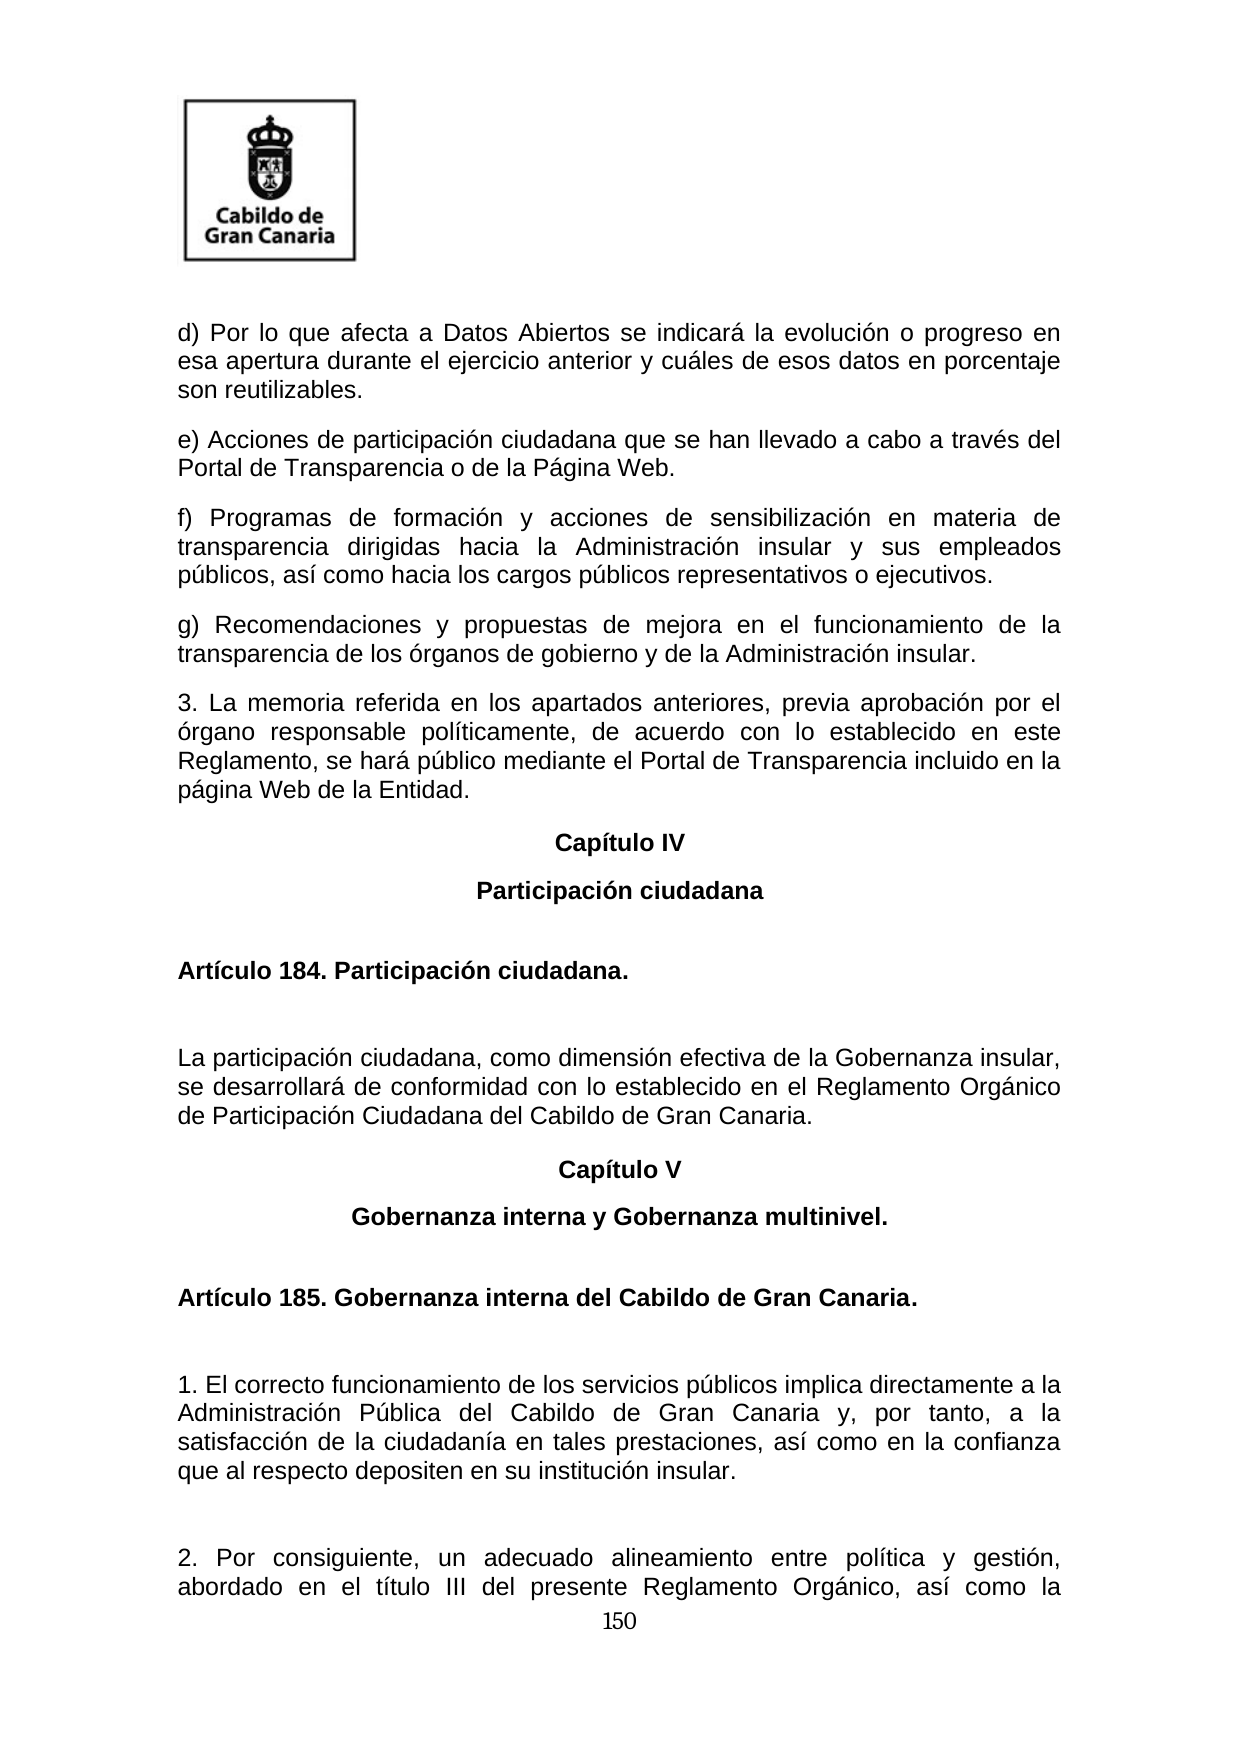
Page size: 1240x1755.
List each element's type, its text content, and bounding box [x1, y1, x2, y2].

text e) Acciones de participación ciudadana que se han llevado a cabo a través del Portal de Transparencia o de la Página Web. [177, 425, 1062, 482]
text d) Por lo que afecta a Datos Abiertos se indicará la evolución o progreso en esa apertura durante el ejercicio anterior y cuáles de esos datos en porcentaje son reutilizables. [177, 318, 1062, 404]
text f) Programas de formación y acciones de sensibilización en materia de transparencia dirigidas hacia la Administración insular y sus empleados públicos, así como hacia los cargos públicos representativos o ejecutivos. [177, 503, 1062, 589]
subtitle Gobernanza interna y Gobernanza multinivel. [177, 1202, 1062, 1231]
text La participación ciudadana, como dimensión efectiva de la Gobernanza insular, se desarrollará de conformidad con lo establecido en el Reglamento Orgánico de Participación Ciudadana del Cabildo de Gran Canaria. [177, 1043, 1062, 1130]
text Artículo 185. Gobernanza interna del Cabildo de Gran Canaria. [177, 1283, 1062, 1311]
subtitle Capítulo IV [177, 828, 1062, 857]
subtitle Participación ciudadana [177, 876, 1062, 904]
text g) Recomendaciones y propuestas de mejora en el funcionamiento de la transparencia de los órganos de gobierno y de la Administración insular. [177, 610, 1062, 668]
text Artículo 184. Participación ciudadana. [177, 956, 1062, 985]
text 3. La memoria referida en los apartados anteriores, previa aprobación por el órgano responsable políticamente, de acuerdo con lo establecido en este Reglamento, se hará público mediante el Portal de Transparencia incluido en la página Web de la Entidad. [177, 688, 1062, 803]
subtitle Capítulo V [177, 1155, 1062, 1183]
text 2. Por consiguiente, un adecuado alineamiento entre política y gestión, abordado en el título III del presente Reglamento Orgánico, así como la [177, 1543, 1062, 1601]
text 1. El correcto funcionamiento de los servicios públicos implica directamente a la Administración Pública del Cabildo de Gran Canaria y, por tanto, a la satisfacción de la ciudadanía en tales prestaciones, así como en la confianza que al respecto depositen en su institución insular. [177, 1370, 1062, 1485]
